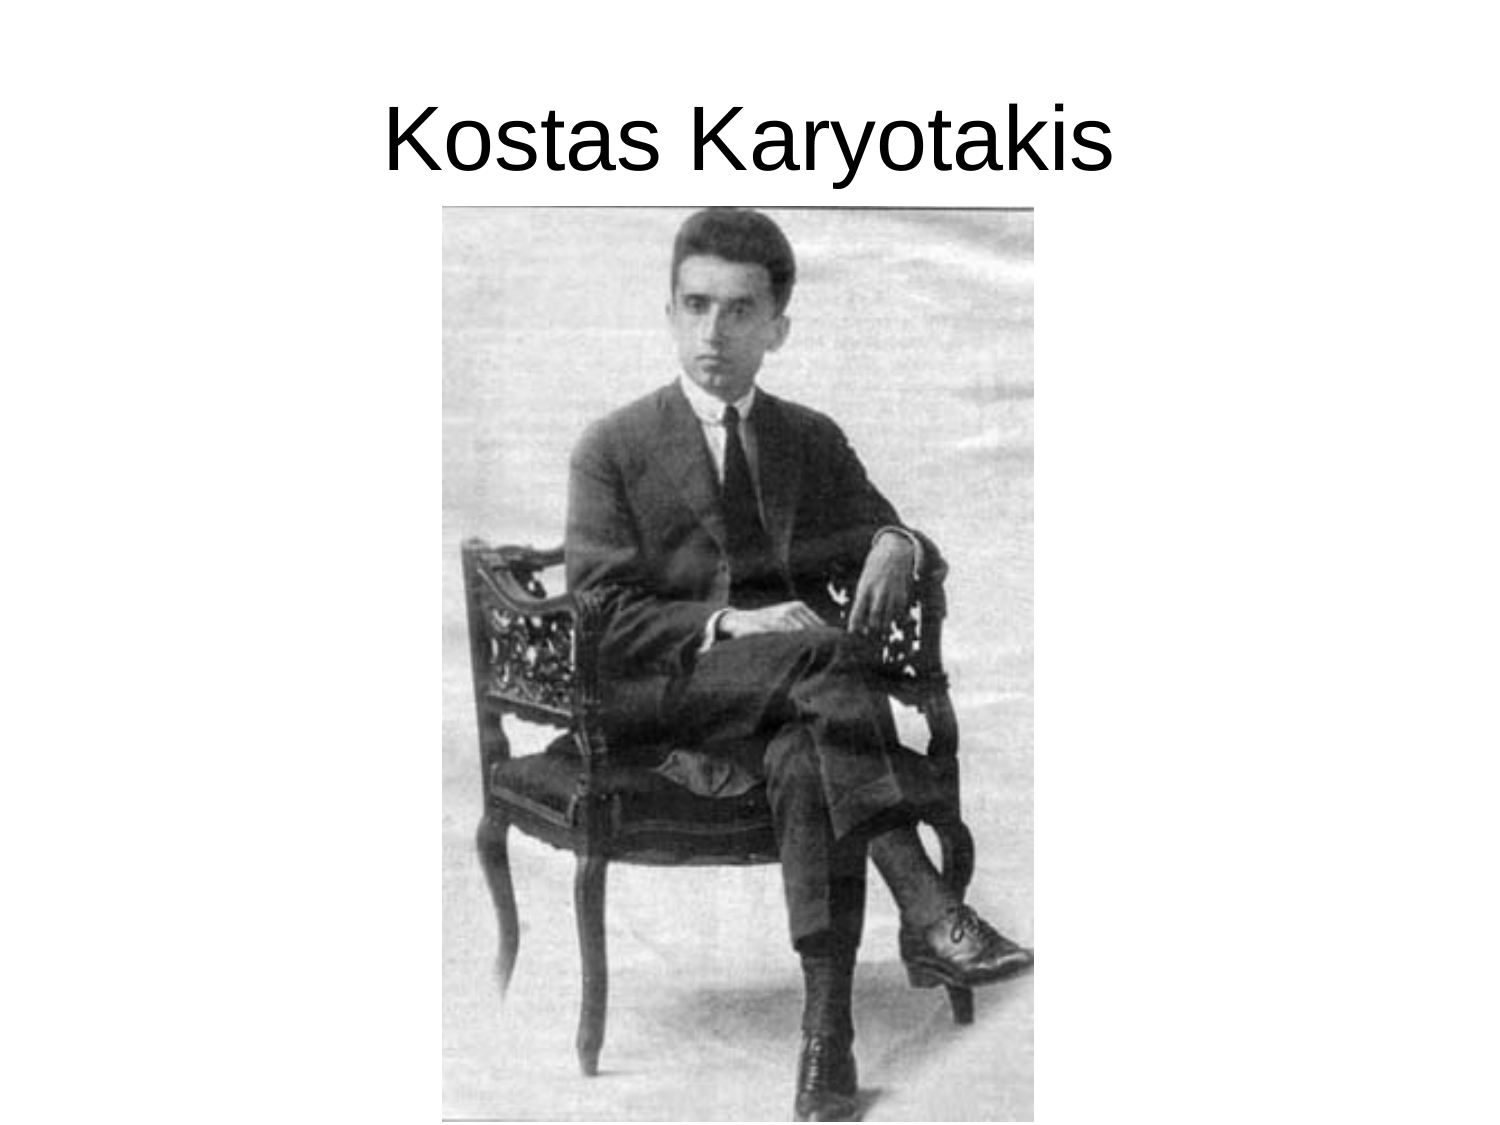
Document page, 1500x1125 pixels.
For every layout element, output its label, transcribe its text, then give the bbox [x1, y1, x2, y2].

picture [442, 206, 1034, 1123]
title Kostas Karyotakis [74, 20, 1425, 257]
